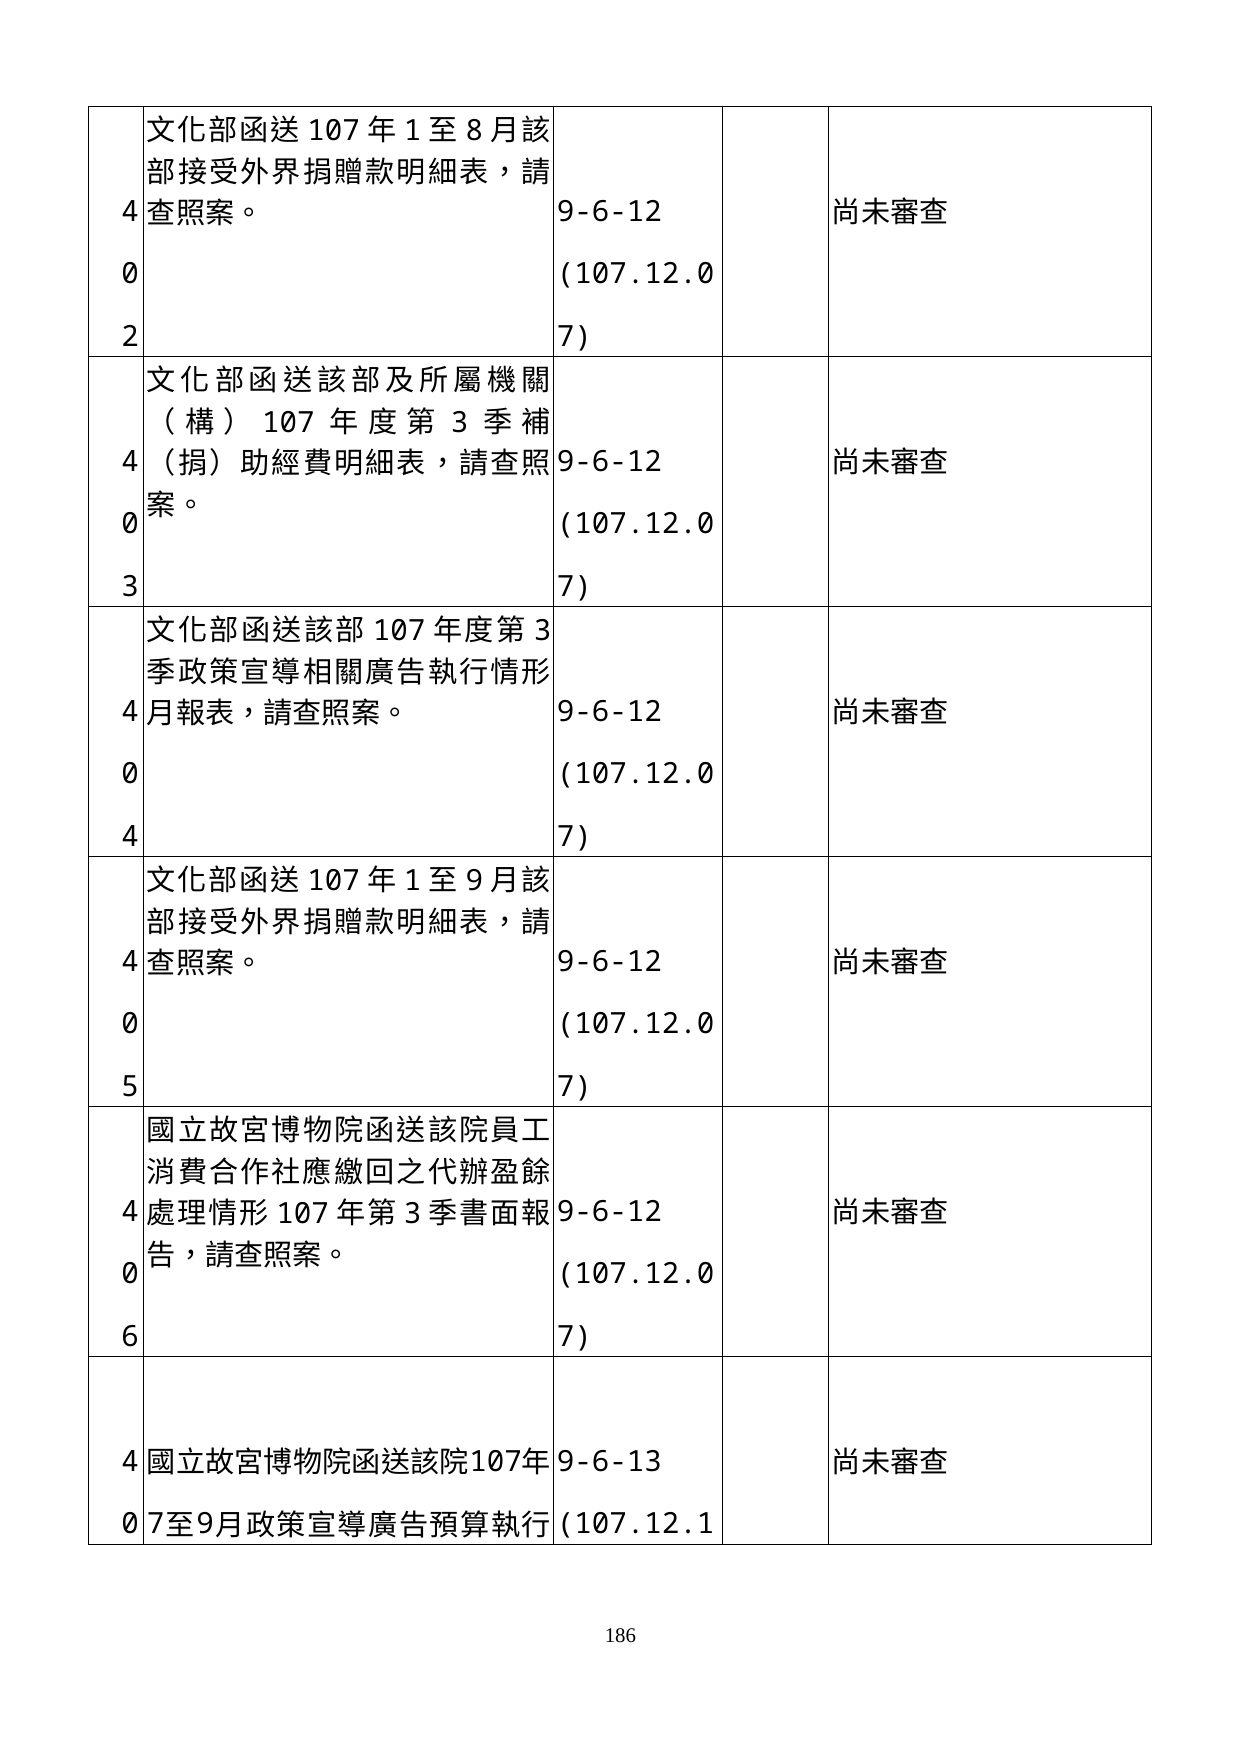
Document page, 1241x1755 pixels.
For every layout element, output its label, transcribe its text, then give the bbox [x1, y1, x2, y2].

table_cell [89, 857, 143, 1106]
table_cell 文化部函送107年1至9月該部接受外界捐贈款明細表，請查照案。 [144, 857, 553, 1106]
table_cell [89, 1357, 143, 1543]
table_cell 文化部函送107年1至8月該部接受外界捐贈款明細表，請查照案。 [144, 107, 553, 356]
table_cell 尚未審查 [829, 1107, 1151, 1356]
table_cell 文化部函送該部107年度第3季政策宣導相關廣告執行情形月報表，請查照案。 [144, 607, 553, 856]
table_cell [723, 1357, 828, 1543]
table_cell [89, 107, 143, 356]
table_cell 尚未審查 [829, 1357, 1151, 1543]
table_cell 9-6-12 (107.12.07) [554, 357, 722, 606]
table_cell [723, 357, 828, 606]
table_cell [89, 607, 143, 856]
table_cell 9-6-12 (107.12.07) [554, 857, 722, 1106]
table_cell 文化部函送該部及所屬機關（構）107年度第3季補（捐）助經費明細表，請查照案。 [144, 357, 553, 606]
table_cell 尚未審查 [829, 107, 1151, 356]
table_cell [723, 857, 828, 1106]
table_cell 國立故宮博物院函送該院員工消費合作社應繳回之代辦盈餘處理情形107年第3季書面報告，請查照案。 [144, 1107, 553, 1356]
table_cell [723, 107, 828, 356]
table_cell 尚未審查 [829, 357, 1151, 606]
table_cell [723, 1107, 828, 1356]
table_cell [723, 607, 828, 856]
table_cell 9-6-12 (107.12.07) [554, 1107, 722, 1356]
table_cell 尚未審查 [829, 857, 1151, 1106]
table_cell 國立故宮博物院函送該院107年7至9月政策宣導廣告預算執行 [144, 1357, 553, 1543]
table_cell [89, 357, 143, 606]
table_cell 9-6-13 (107.12.1 [554, 1357, 722, 1543]
table_cell 9-6-12 (107.12.07) [554, 107, 722, 356]
table_cell [89, 1107, 143, 1356]
table_cell 尚未審查 [829, 607, 1151, 856]
table_cell 9-6-12 (107.12.07) [554, 607, 722, 856]
